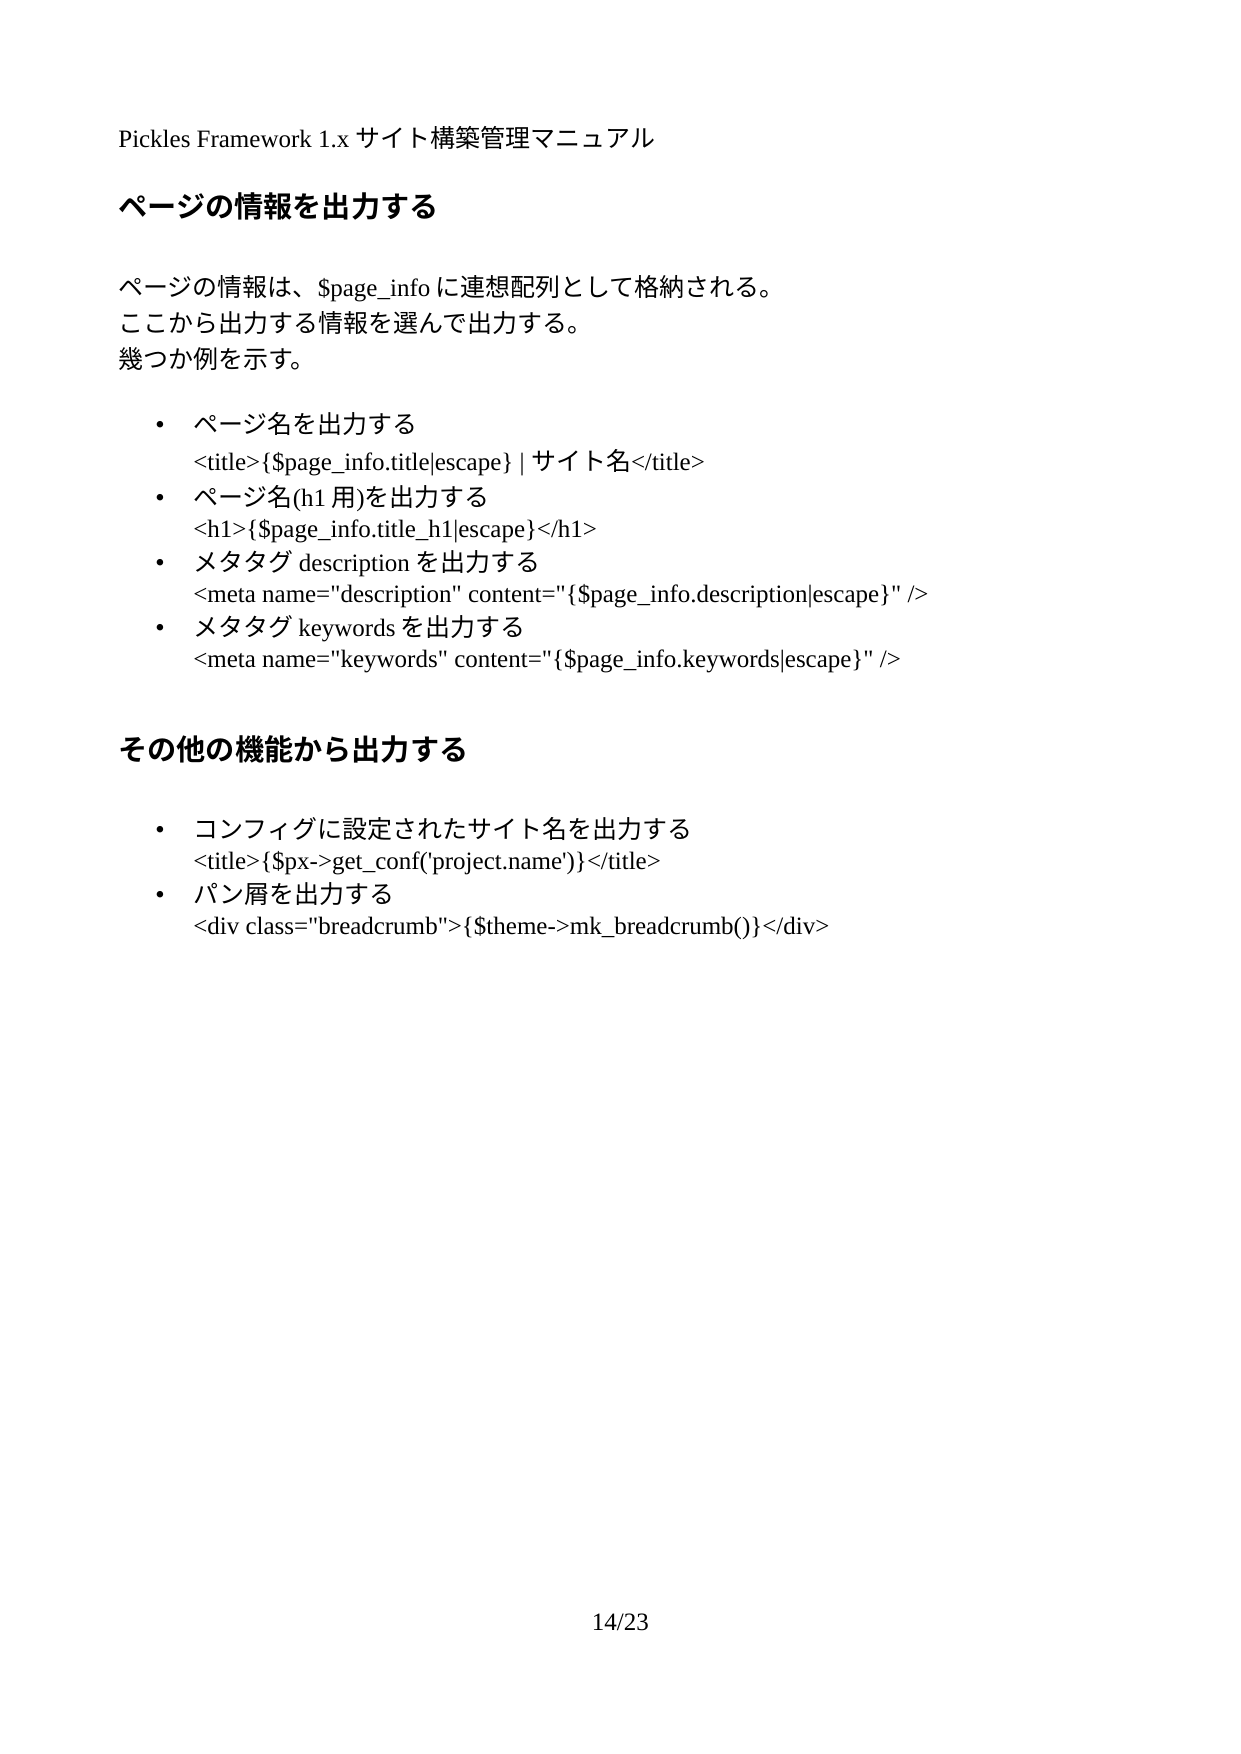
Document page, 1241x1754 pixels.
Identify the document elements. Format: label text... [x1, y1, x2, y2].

list ページ名を出力する <title>{$page_info.title|escape} | サイト名</title> [156, 405, 1122, 477]
list メタタグ descriptionを出力する <meta name="description" content="{$page_info.description|escape}" /> [156, 542, 1122, 607]
subtitle ページの情報を出力する [118, 184, 1122, 226]
list ページ名(h1用)を出力する <h1>{$page_info.title_h1|escape}</h1> [156, 477, 1122, 542]
list コンフィグに設定されたサイト名を出力する <title>{$px->get_conf('project.name')}</title> [156, 810, 1122, 875]
list パン屑を出力する <div class="breadcrumb">{$theme->mk_breadcrumb()}</div> [156, 875, 1122, 940]
text ページの情報は、$page_infoに連想配列として格納される。 [118, 267, 1122, 304]
text 幾つか例を示す。 [118, 340, 1122, 376]
list メタタグkeywordsを出力する <meta name="keywords" content="{$page_info.keywords|escape}" /> [156, 607, 1122, 672]
text ここから出力する情報を選んで出力する。 [118, 304, 1122, 340]
subtitle その他の機能から出力する [118, 726, 1122, 768]
